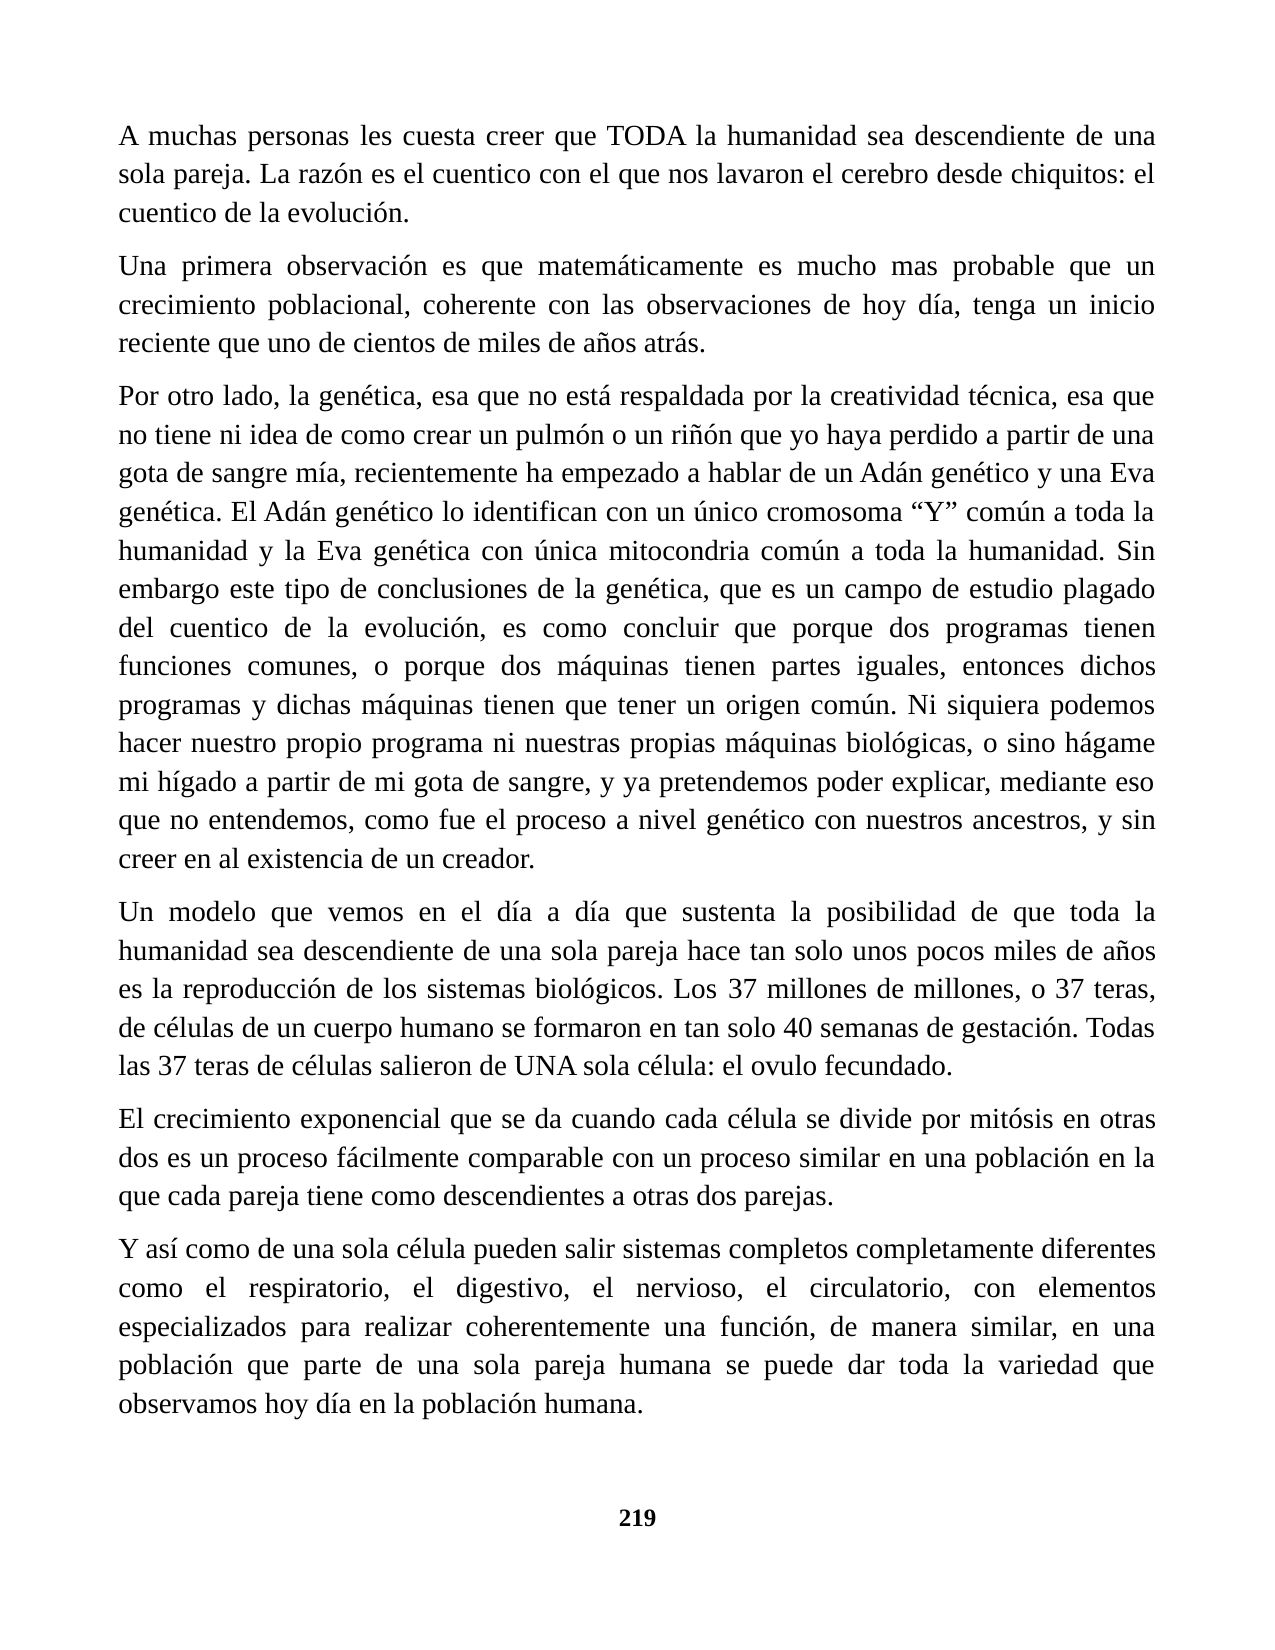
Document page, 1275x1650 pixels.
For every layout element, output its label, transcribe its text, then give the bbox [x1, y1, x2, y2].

text Y así como de una sola célula pueden salir sistemas completos completamente diferentes como el respiratorio, el digestivo, el nervioso, el circulatorio, con elementos especializados para realizar coherentemente una función, de manera similar, en una población que parte de una sola pareja humana se puede dar toda la variedad que observamos hoy día en la población humana. [118, 1232, 1157, 1419]
text Una primera observación es que matemáticamente es mucho mas probable que un crecimiento poblacional, coherente con las observaciones de hoy día, tenga un inicio reciente que uno de cientos de miles de años atrás. [118, 248, 1157, 359]
text Un modelo que vemos en el día a día que sustenta la posibilidad de que toda la humanidad sea descendiente de una sola pareja hace tan solo unos pocos miles de años es la reproducción de los sistemas biológicos. Los 37 millones de millones, o 37 teras, de células de un cuerpo humano se formaron en tan solo 40 semanas de gestación. Todas las 37 teras de células salieron de UNA sola célula: el ovulo fecundado. [118, 894, 1157, 1082]
text El crecimiento exponencial que se da cuando cada célula se divide por mitósis en otras dos es un proceso fácilmente comparable con un proceso similar en una población en la que cada pareja tiene como descendientes a otras dos parejas. [118, 1101, 1157, 1212]
text Por otro lado, la genética, esa que no está respaldada por la creatividad técnica, esa que no tiene ni idea de como crear un pulmón o un riñón que yo haya perdido a partir de una gota de sangre mía, recientemente ha empezado a hablar de un Adán genético y una Eva genética. El Adán genético lo identifican con un único cromosoma “Y” común a toda la humanidad y la Eva genética con única mitocondria común a toda la humanidad. Sin embargo este tipo de conclusiones de la genética, que es un campo de estudio plagado del cuentico de la evolución, es como concluir que porque dos programas tienen funciones comunes, o porque dos máquinas tienen partes iguales, entonces dichos programas y dichas máquinas tienen que tener un origen común. Ni siquiera podemos hacer nuestro propio programa ni nuestras propias máquinas biológicas, o sino hágame mi hígado a partir de mi gota de sangre, y ya pretendemos poder explicar, mediante eso que no entendemos, como fue el proceso a nivel genético con nuestros ancestros, y sin creer en al existencia de un creador. [118, 378, 1157, 874]
text A muchas personas les cuesta creer que TODA la humanidad sea descendiente de una sola pareja. La razón es el cuentico con el que nos lavaron el cerebro desde chiquitos: el cuentico de la evolución. [118, 118, 1157, 229]
